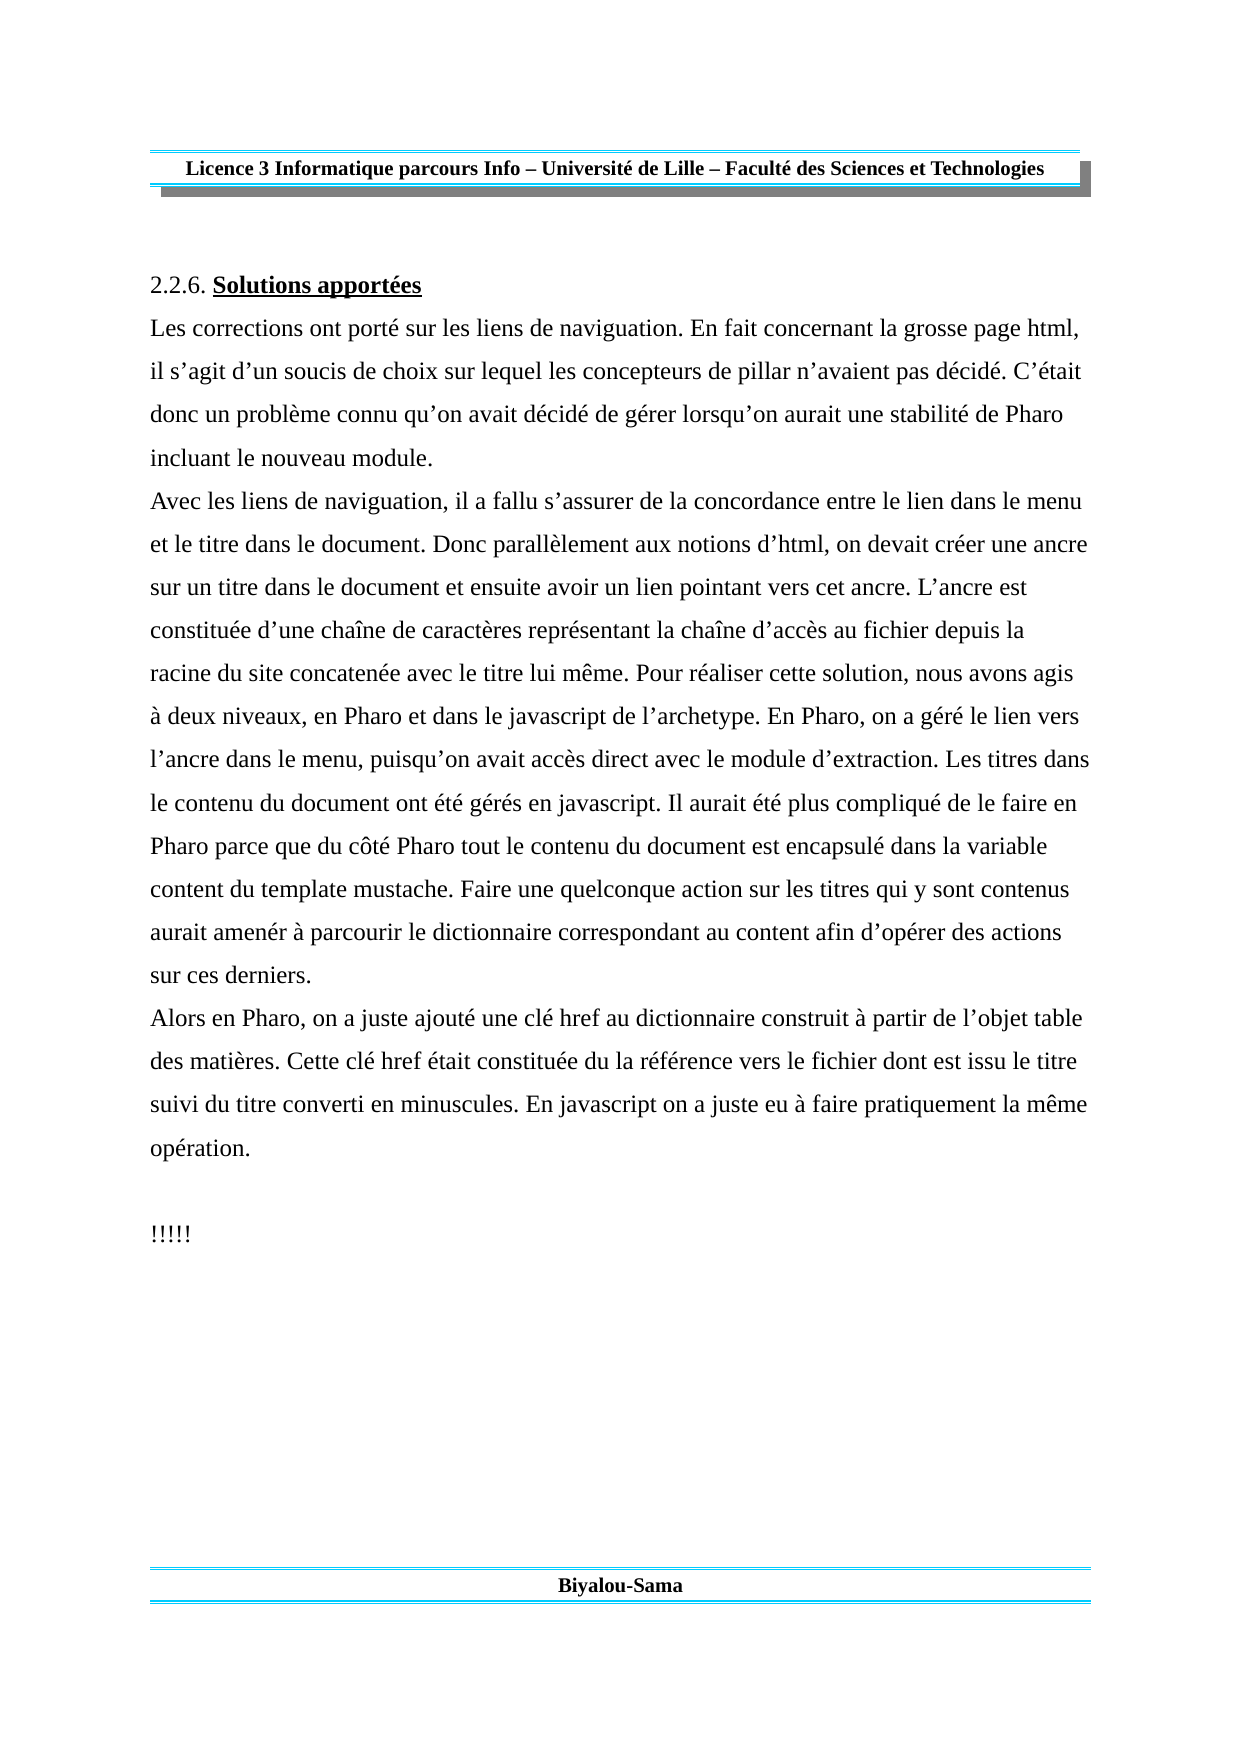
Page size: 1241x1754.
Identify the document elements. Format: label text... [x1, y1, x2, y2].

text 2.2.6. Solutions apportées [150, 270, 1091, 299]
text Alors en Pharo, on a juste ajouté une clé href au dictionnaire construit à partir de l’objet table des matières. Cette clé href était constituée du la référence vers le fichier dont est issu le titre suivi du titre converti en minuscules. En javascript on a juste eu à faire pratiquement la même opération. [150, 1003, 1091, 1161]
text !!!!! [150, 1219, 1091, 1248]
text à deux niveaux, en Pharo et dans le javascript de l’archetype. En Pharo, on a géré le lien vers l’ancre dans le menu, puisqu’on avait accès direct avec le module d’extraction. Les titres dans le contenu du document ont été gérés en javascript. Il aurait été plus compliqué de le faire en Pharo parce que du côté Pharo tout le contenu du document est encapsulé dans la variable content du template mustache. Faire une quelconque action sur les titres qui y sont contenus aurait amenér à parcourir le dictionnaire correspondant au content afin d’opérer des actions sur ces derniers. [150, 701, 1091, 989]
text Les corrections ont porté sur les liens de naviguation. En fait concernant la grosse page html, il s’agit d’un soucis de choix sur lequel les concepteurs de pillar n’avaient pas décidé. C’était donc un problème connu qu’on avait décidé de gérer lorsqu’on aurait une stabilité de Pharo incluant le nouveau module. [150, 313, 1091, 471]
text Avec les liens de naviguation, il a fallu s’assurer de la concordance entre le lien dans le menu et le titre dans le document. Donc parallèlement aux notions d’html, on devait créer une ancre sur un titre dans le document et ensuite avoir un lien pointant vers cet ancre. L’ancre est constituée d’une chaîne de caractères représentant la chaîne d’accès au fichier depuis la racine du site concatenée avec le titre lui même. Pour réaliser cette solution, nous avons agis [150, 486, 1091, 687]
